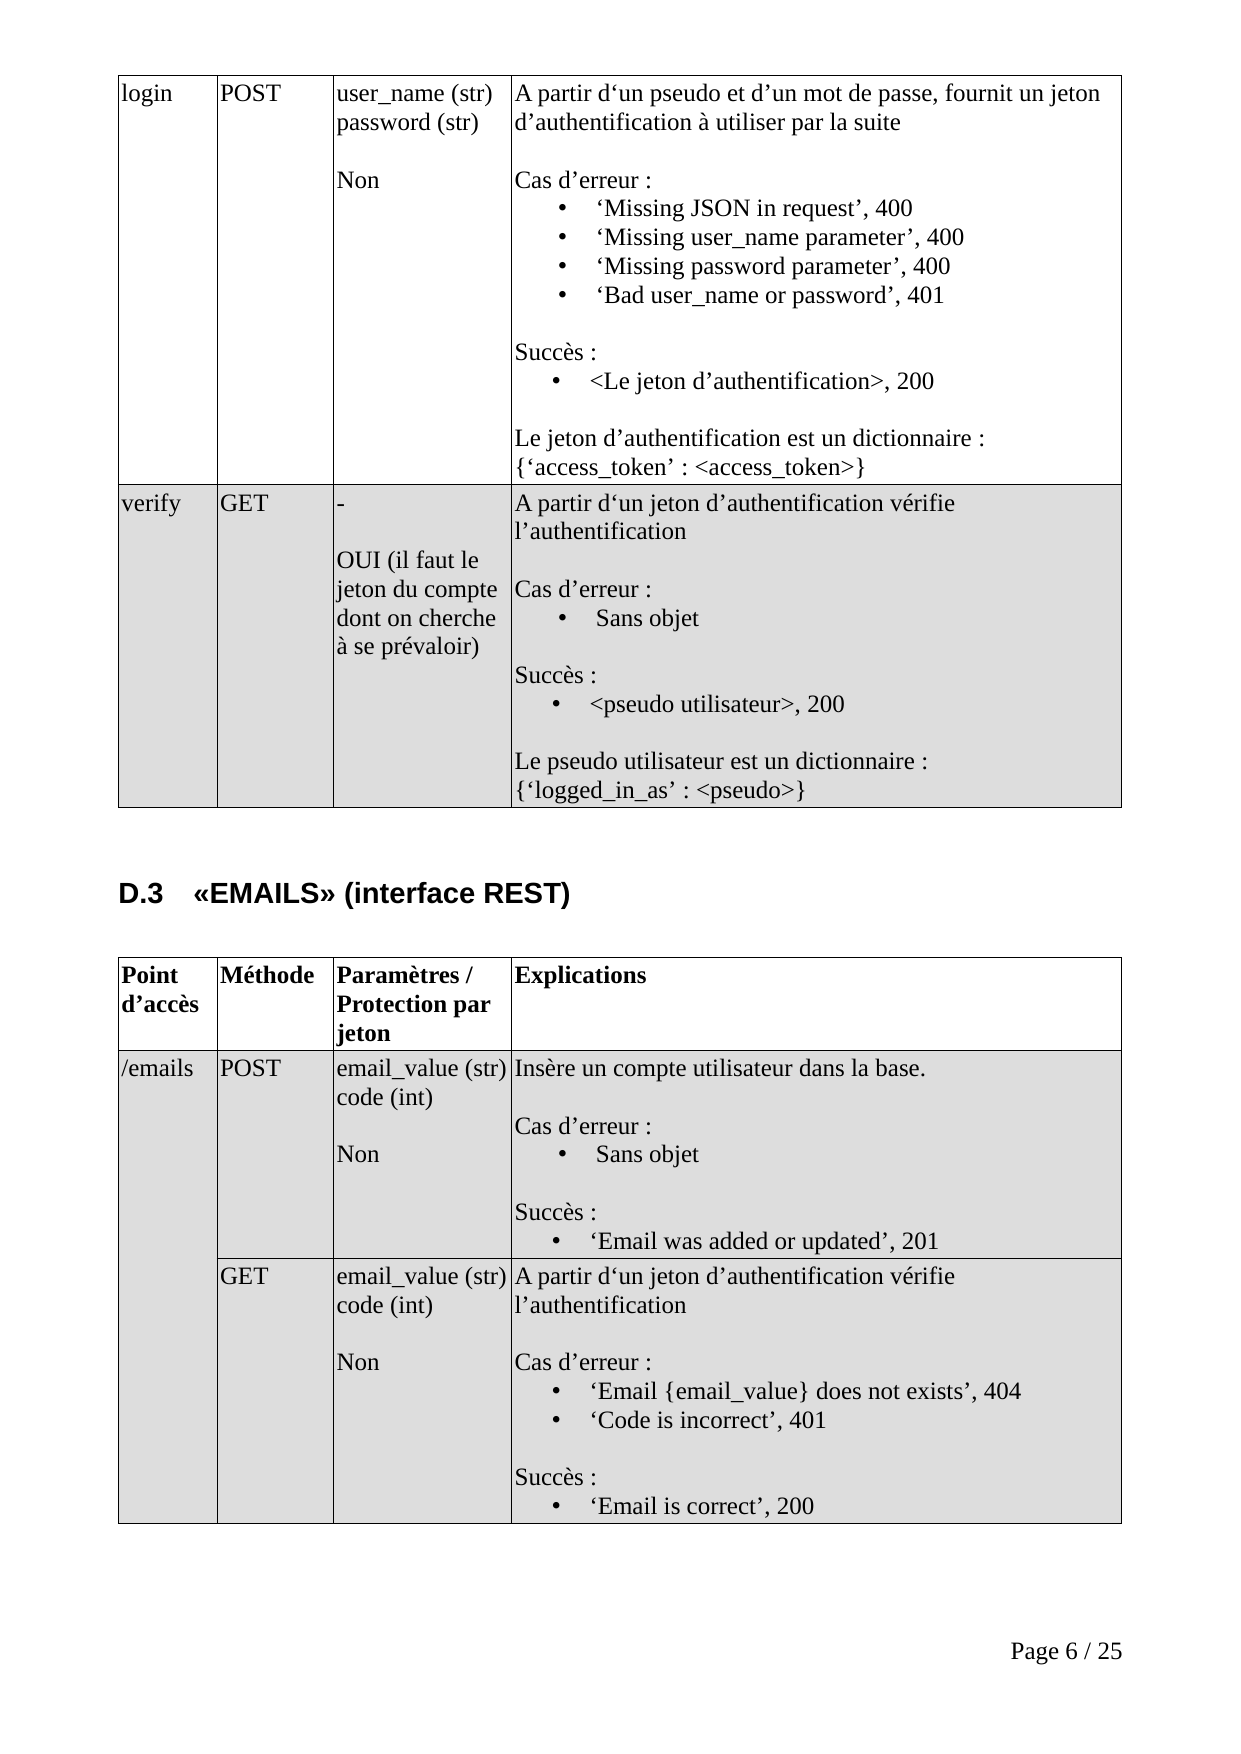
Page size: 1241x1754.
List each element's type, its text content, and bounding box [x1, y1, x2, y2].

table_cell A partir d‘un jeton d’authentification vérifie l’authentification Cas d’erreur : Sans objet Succès : <pseudo utilisateur>, 200 Le pseudo utilisateur est un dictionnaire : {‘logged_in_as’ : <pseudo>} [512, 485, 1121, 807]
table_cell A partir d‘un jeton d’authentification vérifie l’authentification Cas d’erreur : ‘Email {email_value} does not exists’, 404 ‘Code is incorrect’, 401 Succès : ‘Email is correct’, 200 [512, 1259, 1121, 1523]
table_cell Insère un compte utilisateur dans la base. Cas d’erreur : Sans objet Succès : ‘Email was added or updated’, 201 [512, 1051, 1121, 1258]
table_cell GET [218, 485, 333, 807]
table_cell email_value (str) code (int) Non [334, 1051, 511, 1258]
table_cell verify [119, 485, 217, 807]
subtitle «EMAILS» (interface REST) [118, 876, 1122, 909]
table_header Explications [512, 958, 1121, 1050]
table_cell email_value (str) code (int) Non [334, 1259, 511, 1523]
table_cell login [119, 76, 217, 484]
table_header Point d’accès [119, 958, 217, 1050]
table_header Paramètres / Protection par jeton [334, 958, 511, 1050]
table_cell user_name (str) password (str) Non [334, 76, 511, 484]
table_cell - OUI (il faut le jeton du compte dont on cherche à se prévaloir) [334, 485, 511, 807]
table_header Méthode [218, 958, 333, 1050]
table_cell /emails [119, 1051, 217, 1523]
table_cell POST [218, 1051, 333, 1258]
table_cell A partir d‘un pseudo et d’un mot de passe, fournit un jeton d’authentification à utiliser par la suite Cas d’erreur : ‘Missing JSON in request’, 400 ‘Missing user_name parameter’, 400 ‘Missing password parameter’, 400 ‘Bad user_name or password’, 401 Succès : <Le jeton d’authentification>, 200 Le jeton d’authentification est un dictionnaire : {‘access_token’ : <access_token>} [512, 76, 1121, 484]
table_cell GET [218, 1259, 333, 1523]
table_cell POST [218, 76, 333, 484]
